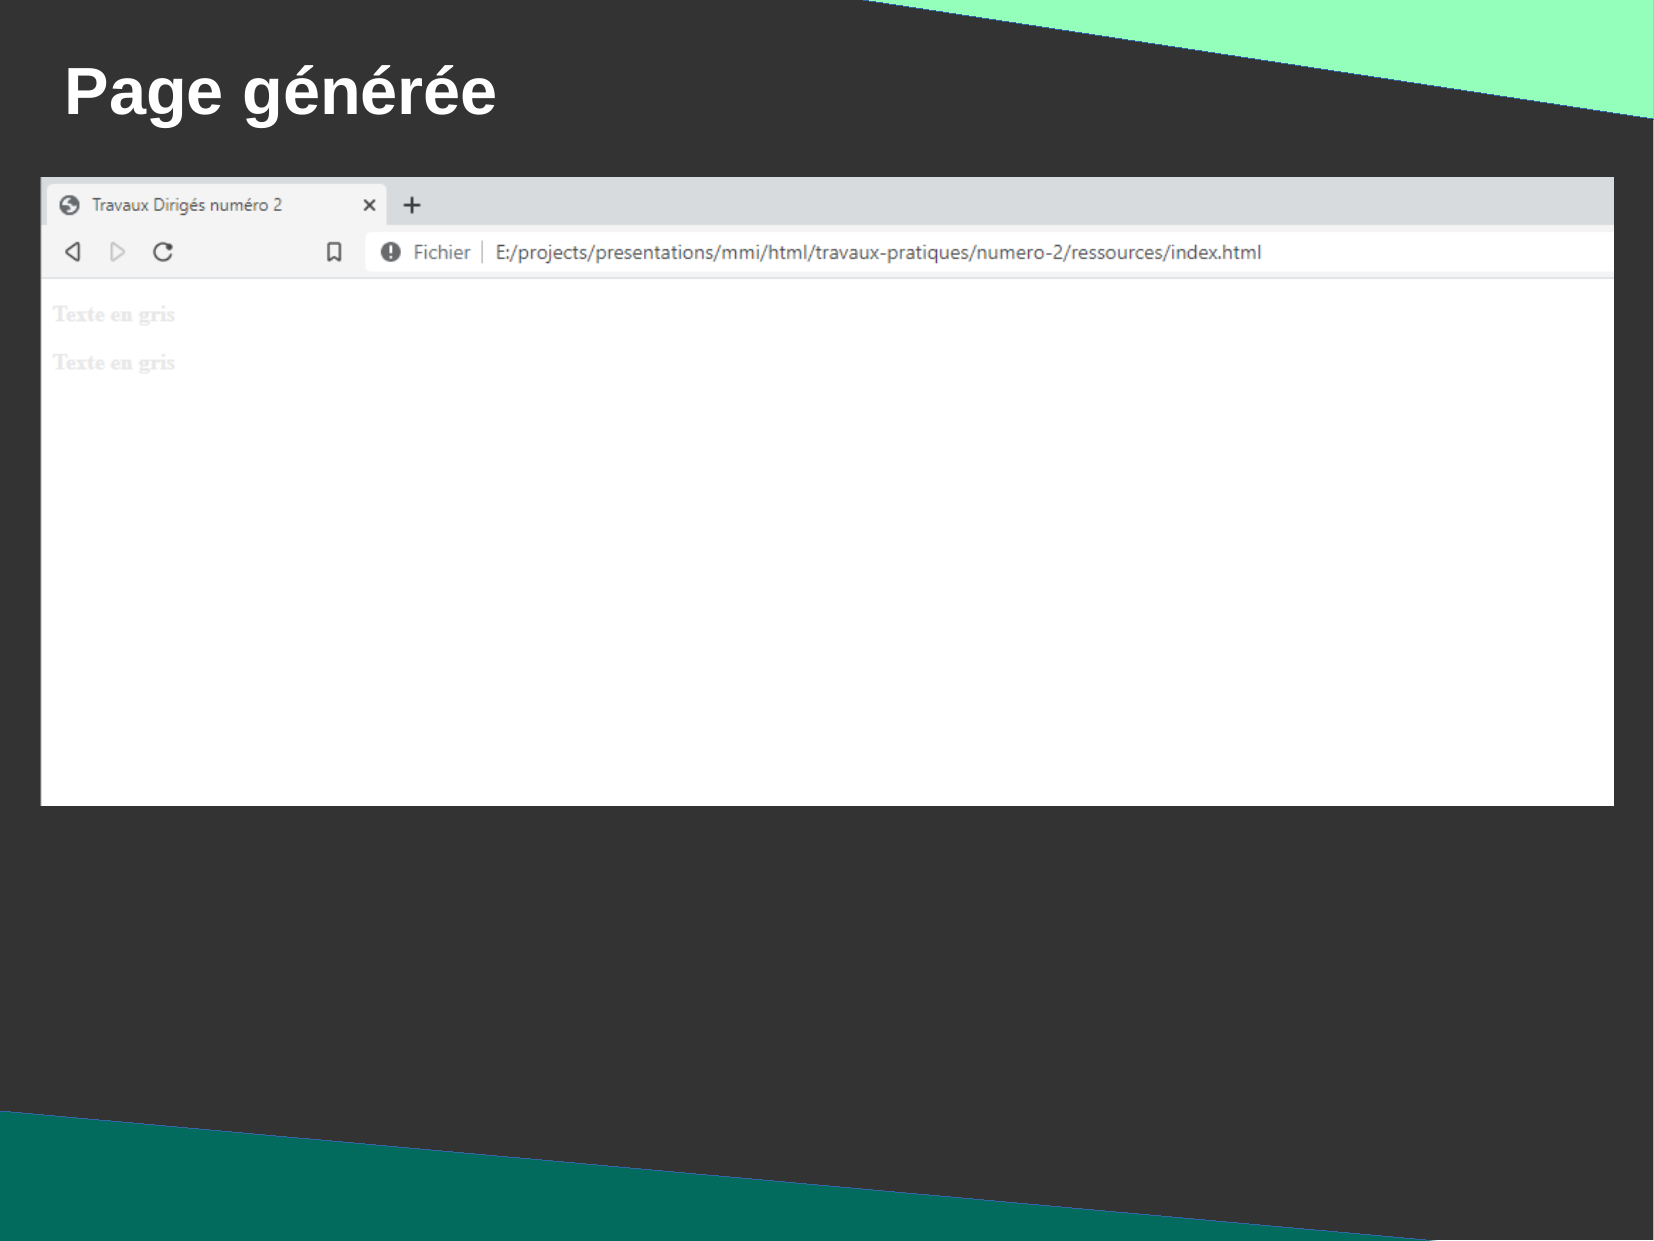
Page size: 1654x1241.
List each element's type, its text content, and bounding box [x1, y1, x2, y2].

text_box [863, 0, 1654, 120]
picture [40, 177, 1614, 806]
title Page générée [64, 54, 1553, 157]
